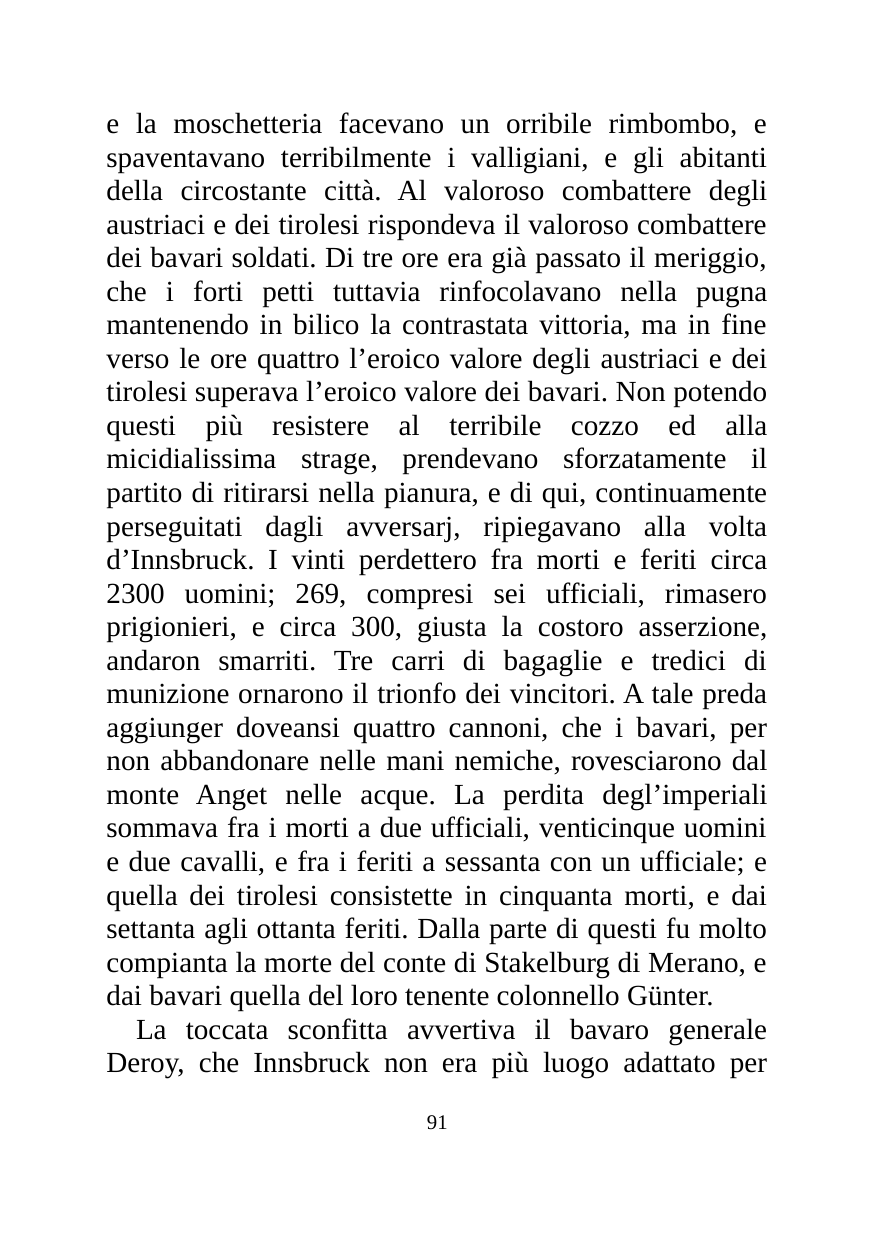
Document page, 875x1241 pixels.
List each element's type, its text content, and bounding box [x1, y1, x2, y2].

text e la moschetteria facevano un orribile rimbombo, e spaventavano terribilmente i valligiani, e gli abitanti della circostante città. Al valoroso combattere degli austriaci e dei tirolesi rispondeva il valoroso combattere dei bavari soldati. Di tre ore era già passato il meriggio, che i forti petti tuttavia rinfocolavano nella pugna mantenendo in bilico la contrastata vittoria, ma in fine verso le ore quattro l’eroico valore degli austriaci e dei tirolesi superava l’eroico valore dei bavari. Non potendo questi più resistere al terribile cozzo ed alla micidialissima strage, prendevano sforzatamente il partito di ritirarsi nella pianura, e di qui, continuamente perseguitati dagli avversarj, ripiegavano alla volta d’Innsbruck. I vinti perdettero fra morti e feriti circa 2300 uomini; 269, compresi sei ufficiali, rimasero prigionieri, e circa 300, giusta la costoro asserzione, andaron smarriti. Tre carri di bagaglie e tredici di munizione ornarono il trionfo dei vincitori. A tale preda aggiunger doveansi quattro cannoni, che i bavari, per non abbandonare nelle mani nemiche, rovesciarono dal monte Anget nelle acque. La perdita degl’imperiali sommava fra i morti a due ufficiali, venticinque uomini e due cavalli, e fra i feriti a sessanta con un ufficiale; e quella dei tirolesi consistette in cinquanta morti, e dai settanta agli ottanta feriti. Dalla parte di questi fu molto compianta la morte del conte di Stakelburg di Merano, e dai bavari quella del loro tenente colonnello Günter. [106, 106, 768, 1012]
text La toccata sconfitta avvertiva il bavaro generale Deroy, che Innsbruck non era più luogo adattato per [106, 1012, 768, 1079]
